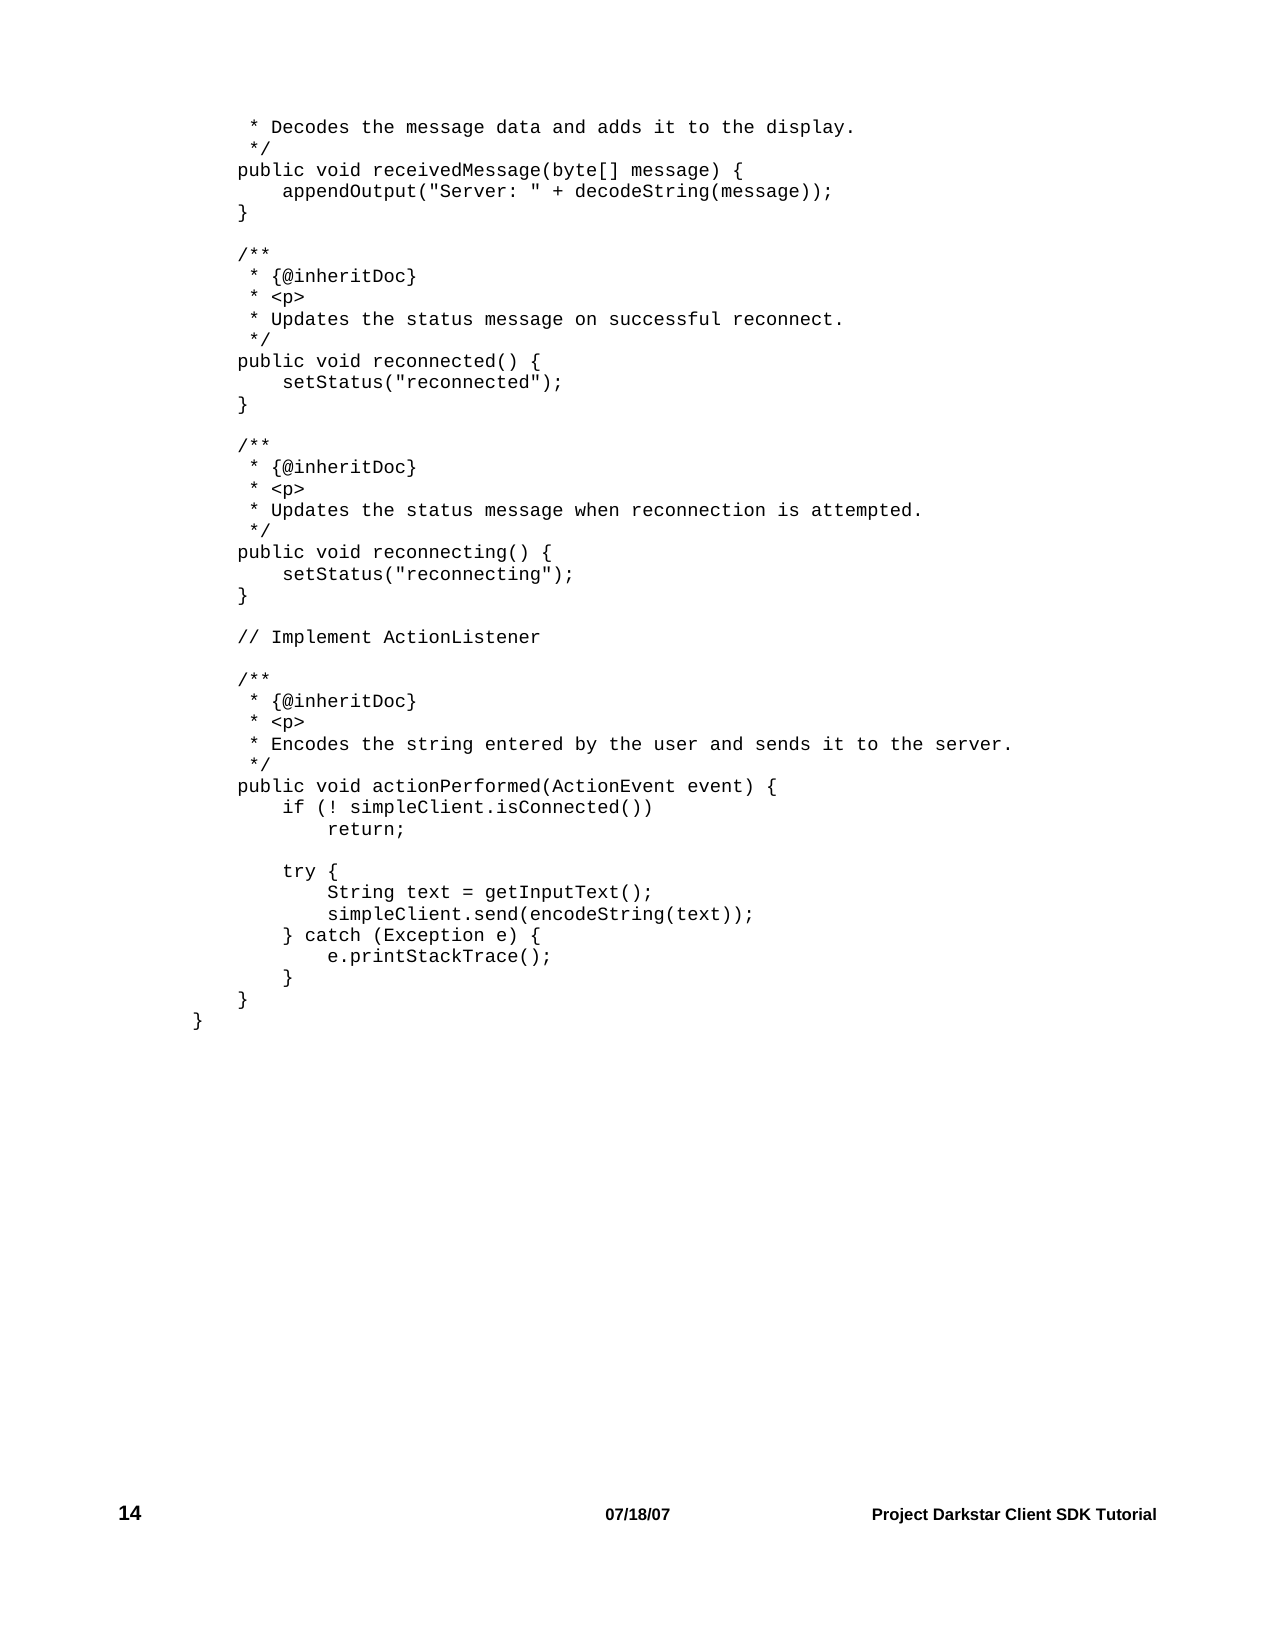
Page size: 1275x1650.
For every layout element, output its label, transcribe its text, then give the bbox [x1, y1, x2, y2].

text * Decodes the message data and adds it to the display. */ public void receivedMessage(byte[] message) { appendOutput("Server: " + decodeString(message)); } /** * {@inheritDoc} * <p> * Updates the status message on successful reconnect. */ public void reconnected() { setStatus("reconnected"); } /** * {@inheritDoc} * <p> * Updates the status message when reconnection is attempted. */ public void reconnecting() { setStatus("reconnecting"); } // Implement ActionListener /** * {@inheritDoc} * <p> * Encodes the string entered by the user and sends it to the server. */ public void actionPerformed(ActionEvent event) { if (! simpleClient.isConnected()) return; try { String text = getInputText(); simpleClient.send(encodeString(text)); } catch (Exception e) { e.printStackTrace(); } } } [192, 118, 1098, 1053]
